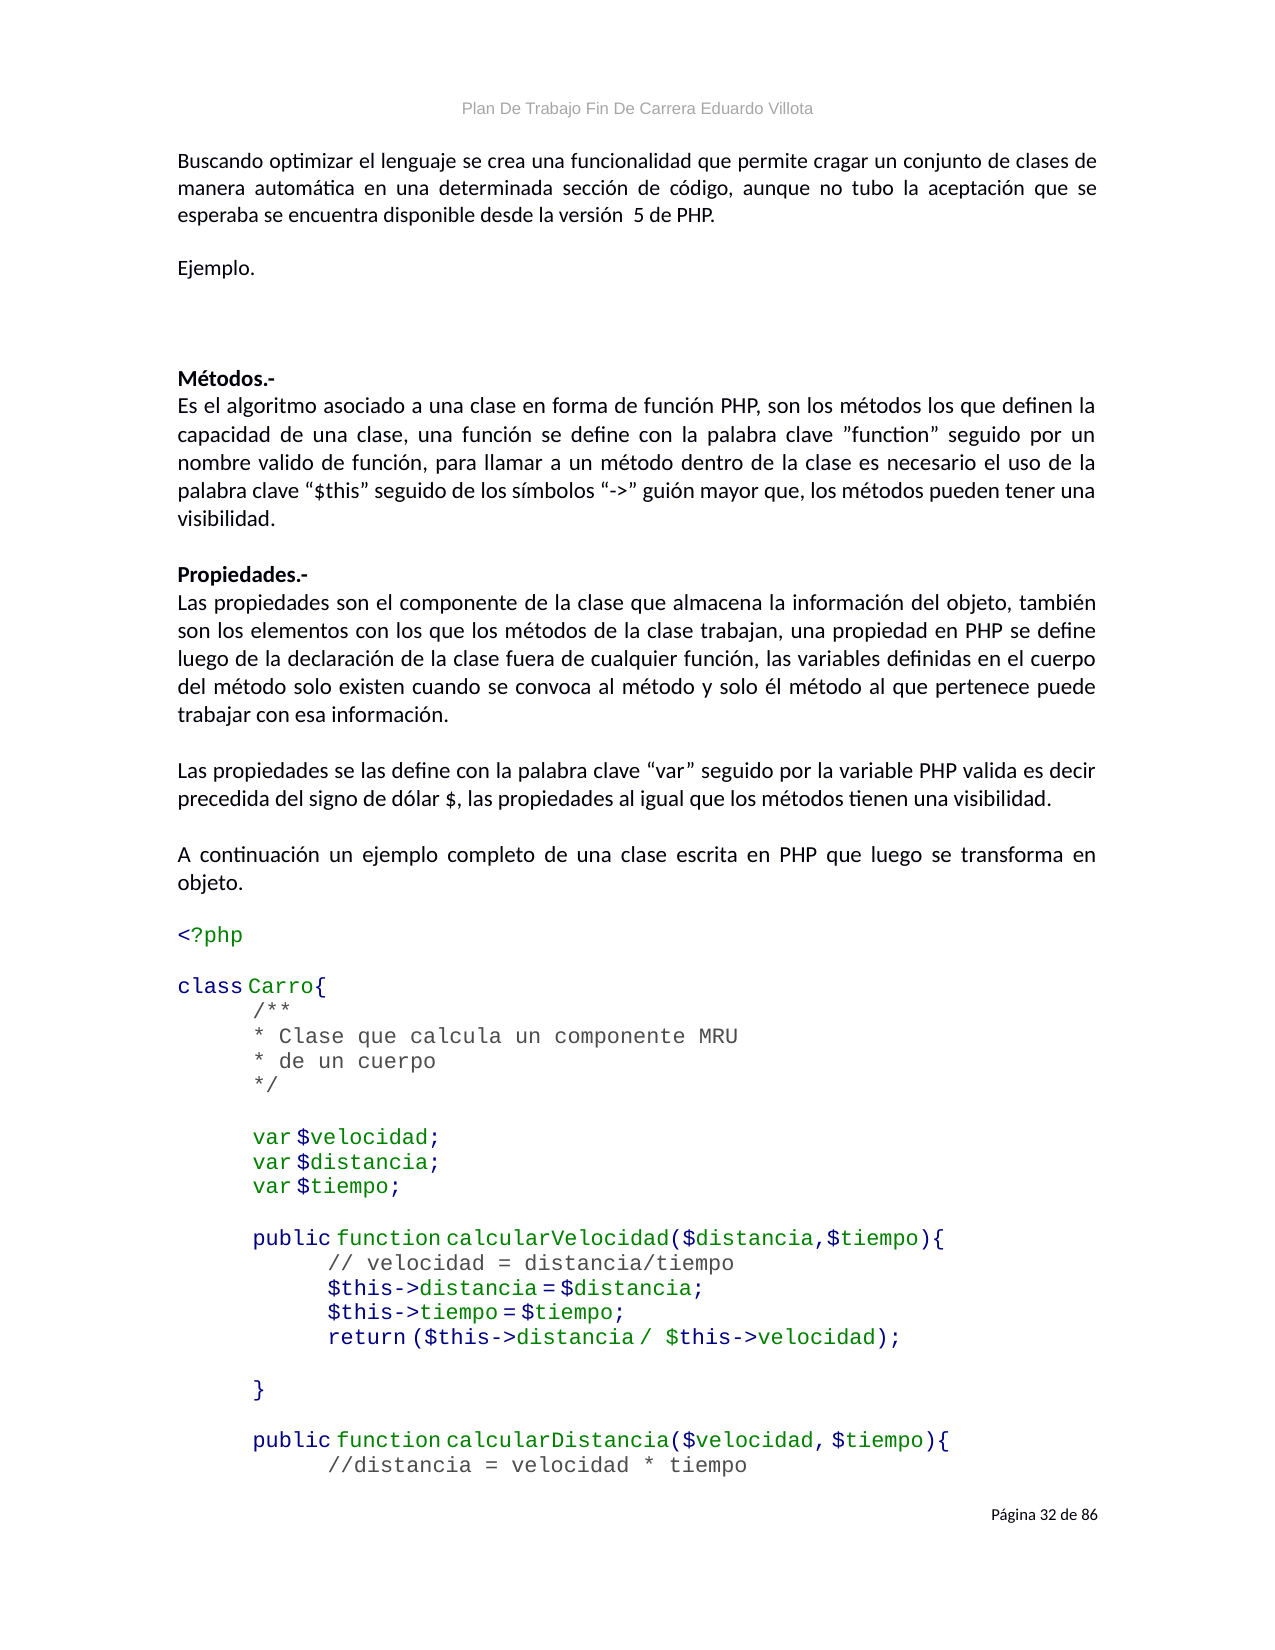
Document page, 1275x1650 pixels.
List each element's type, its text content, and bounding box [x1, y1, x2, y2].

text * de un cuerpo [177, 1050, 1098, 1075]
text Buscando optimizar el lenguaje se crea una funcionalidad que permite cragar un conjunto de clases de manera automática en una determinada sección de código, aunque no tubo la aceptación que se esperaba se encuentra disponible desde la versión 5 de PHP. [177, 148, 1098, 228]
text */ [177, 1075, 1098, 1099]
text Es el algoritmo asociado a una clase en forma de función PHP, son los métodos los que definen la capacidad de una clase, una función se define con la palabra clave ”function” seguido por un nombre valido de función, para llamar a un método dentro de la clase es necesario el uso de la palabra clave “$this” seguido de los símbolos “->” guión mayor que, los métodos pueden tener una visibilidad. [177, 392, 1098, 532]
text } [177, 1378, 1098, 1403]
text public function calcularDistancia($velocidad, $tiempo){ [177, 1429, 1098, 1454]
text Ejemplo. [177, 254, 1098, 281]
text Métodos.- [177, 364, 1098, 392]
text A continuación un ejemplo completo de una clase escrita en PHP que luego se transforma en objeto. [177, 840, 1098, 896]
text var $distancia; [177, 1151, 1098, 1176]
text public function calcularVelocidad($distancia,$tiempo){ [177, 1227, 1098, 1252]
text class Carro{ [177, 976, 1098, 1000]
text Propiedades.- [177, 560, 1098, 588]
text Las propiedades son el componente de la clase que almacena la información del objeto, también son los elementos con los que los métodos de la clase trabajan, una propiedad en PHP se define luego de la declaración de la clase fuera de cualquier función, las variables definidas en el cuerpo del método solo existen cuando se convoca al método y solo él método al que pertenece puede trabajar con esa información. [177, 588, 1098, 728]
text /** [177, 1000, 1098, 1025]
text var $velocidad; [177, 1126, 1098, 1151]
text <?php [177, 924, 1098, 949]
text Las propiedades se las define con la palabra clave “var” seguido por la variable PHP valida es decir precedida del signo de dólar $, las propiedades al igual que los métodos tienen una visibilidad. [177, 756, 1098, 812]
text return ($this->distancia / $this->velocidad); [177, 1326, 1098, 1351]
text //distancia = velocidad * tiempo [177, 1454, 1098, 1479]
text var $tiempo; [177, 1176, 1098, 1201]
text $this->distancia = $distancia; [177, 1277, 1098, 1302]
text * Clase que calcula un componente MRU [177, 1025, 1098, 1050]
text // velocidad = distancia/tiempo [177, 1252, 1098, 1277]
text $this->tiempo = $tiempo; [177, 1302, 1098, 1326]
